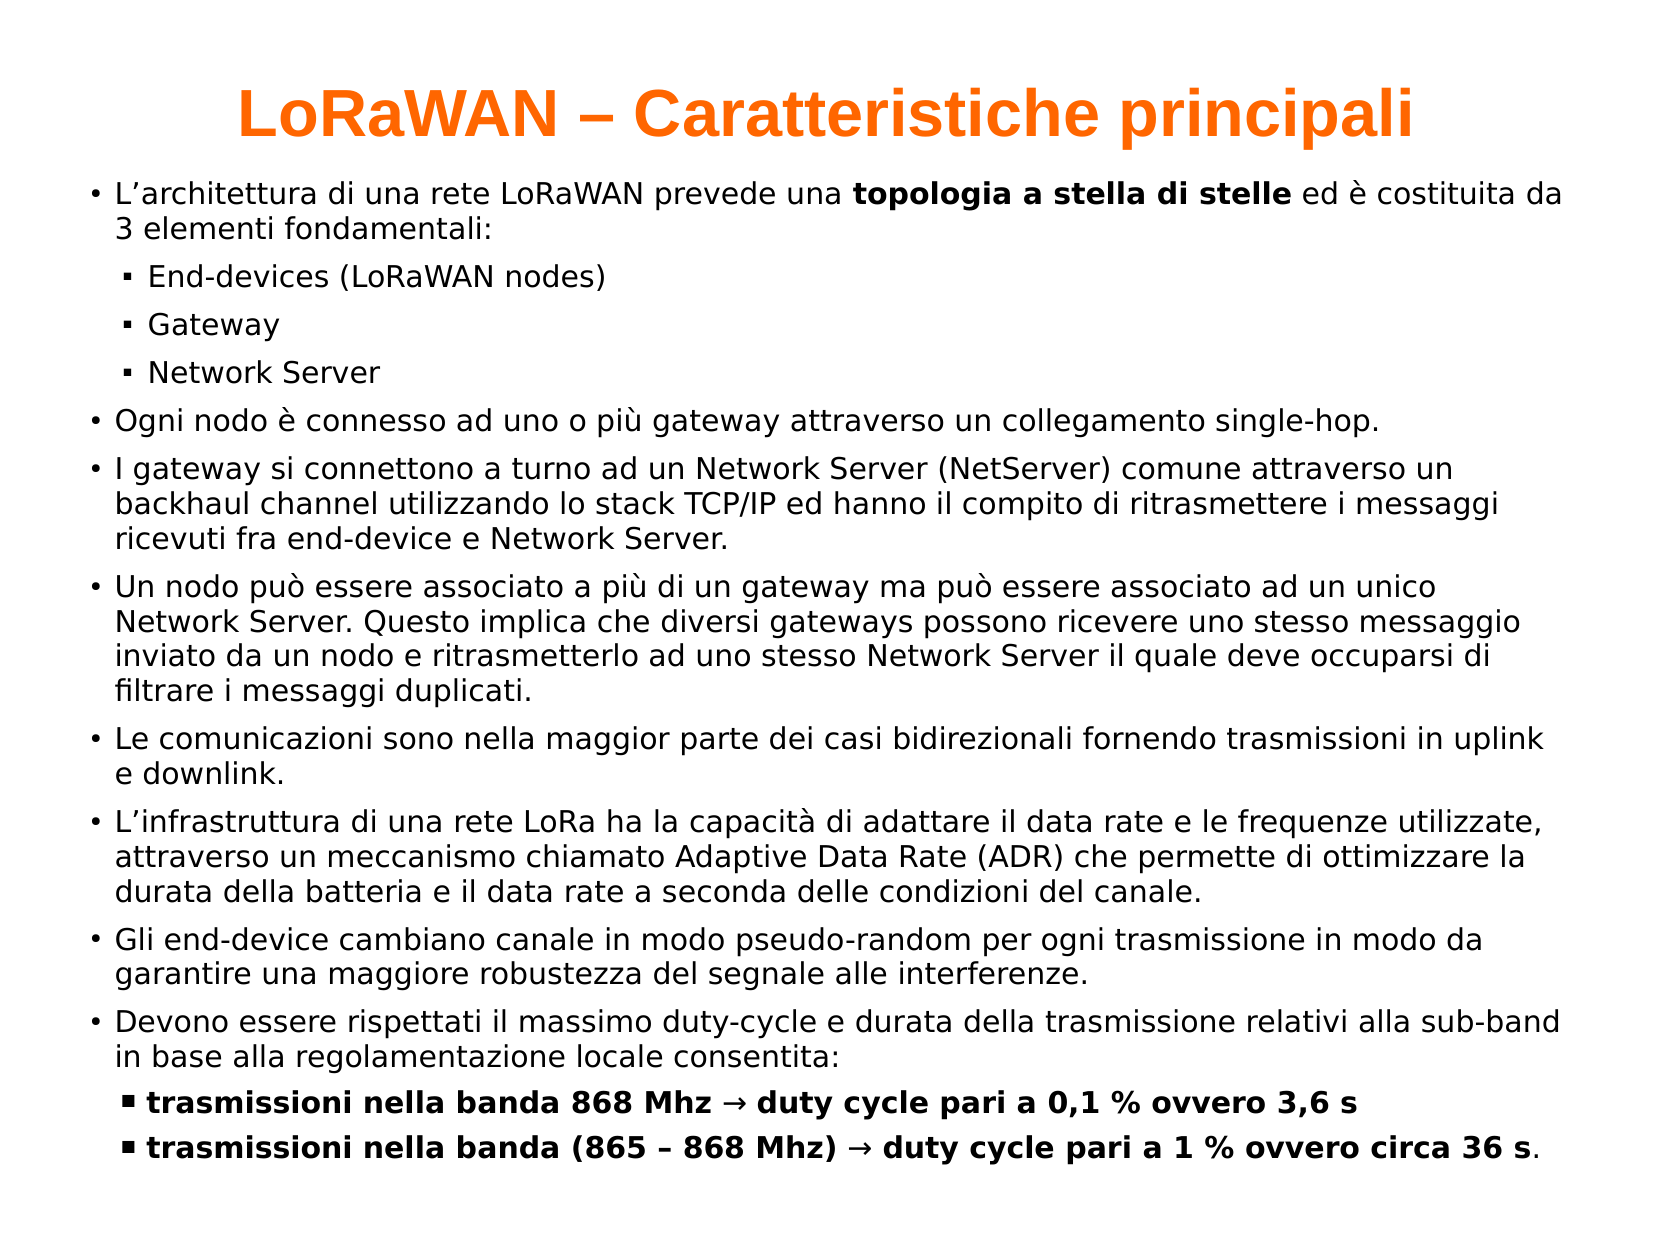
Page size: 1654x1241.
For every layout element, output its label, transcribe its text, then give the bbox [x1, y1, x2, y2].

title LoRaWAN – Caratteristiche principali [82, 49, 1571, 177]
list L’architettura di una rete LoRaWAN prevede una topologia a stella di stelle ed è costituita da 3 elementi fondamentali: End-devices (LoRaWAN nodes) Gateway Network Server Ogni nodo è connesso ad uno o più gateway attraverso un collegamento single-hop. I gateway si connettono a turno ad un Network Server (NetServer) comune attraverso un backhaul channel utilizzando lo stack TCP/IP ed hanno il compito di ritrasmettere i messaggi ricevuti fra end-device e Network Server. Un nodo può essere associato a più di un gateway ma può essere associato ad un unico Network Server. Questo implica che diversi gateways possono ricevere uno stesso messaggio inviato da un nodo e ritrasmetterlo ad uno stesso Network Server il quale deve occuparsi di filtrare i messaggi duplicati. Le comunicazioni sono nella maggior parte dei casi bidirezionali fornendo trasmissioni in uplink e downlink. L’infrastruttura di una rete LoRa ha la capacità di adattare il data rate e le frequenze utilizzate, attraverso un meccanismo chiamato Adaptive Data Rate (ADR) che permette di ottimizzare la durata della batteria e il data rate a seconda delle condizioni del canale. Gli end-device cambiano canale in modo pseudo-random per ogni trasmissione in modo da garantire una maggiore robustezza del segnale alle interferenze. Devono essere rispettati il massimo duty-cycle e durata della trasmissione relativi alla sub-band in base alla regolamentazione locale consentita: trasmissioni nella banda 868 Mhz → duty cycle pari a 0,1 % ovvero 3,6 s trasmissioni nella banda (865 – 868 Mhz) → duty cycle pari a 1 % ovvero circa 36 s. [82, 177, 1571, 1229]
